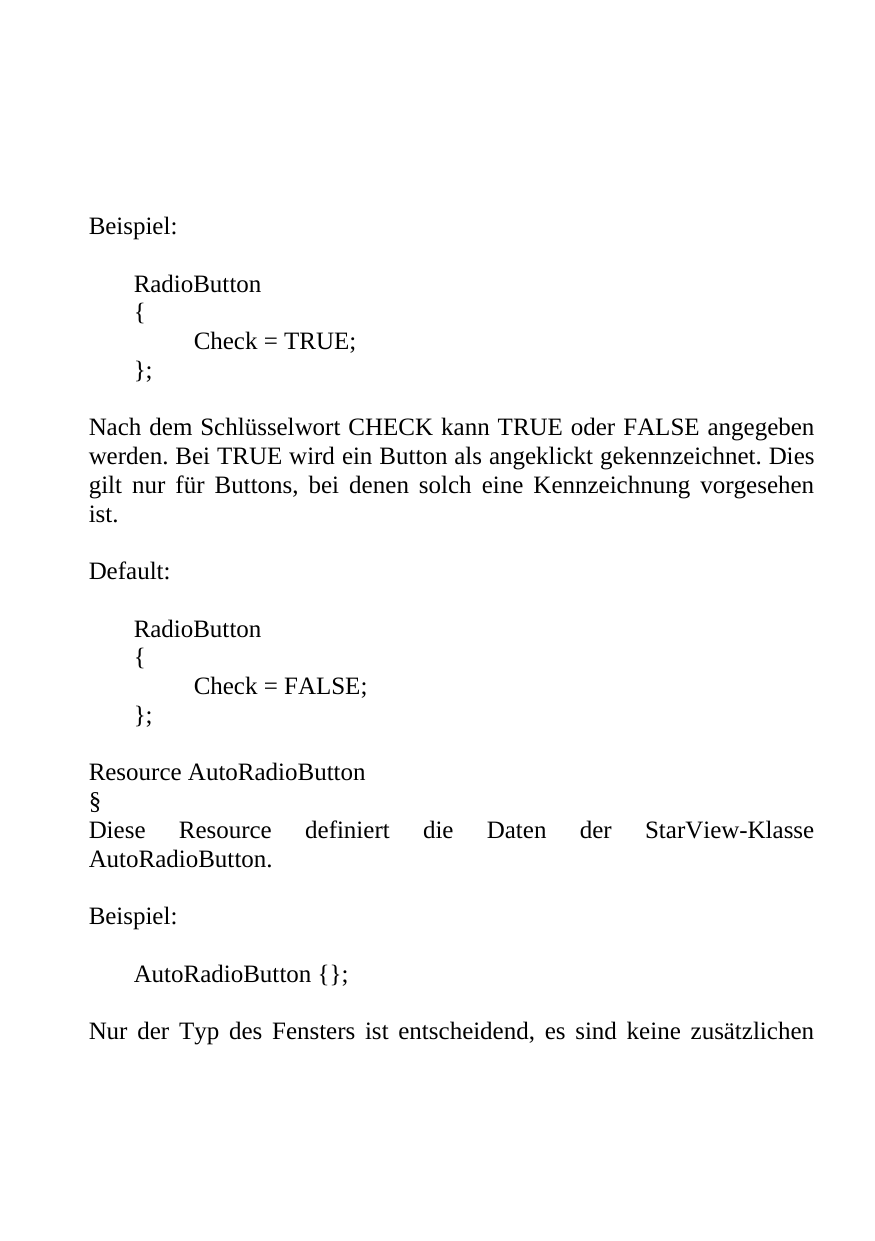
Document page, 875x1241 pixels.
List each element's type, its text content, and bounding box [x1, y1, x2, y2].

list RadioButton [88, 269, 815, 297]
list }; [88, 700, 815, 729]
list RadioButton [88, 614, 815, 642]
text Nur der Typ des Fensters ist entscheidend, es sind keine zusätzlichen [88, 1016, 815, 1045]
list Check = FALSE; [88, 671, 815, 700]
text Beispiel: [88, 901, 815, 930]
text Diese Resource definiert die Daten der StarView-Klasse AutoRadioButton. [88, 815, 815, 872]
text Default: [88, 556, 815, 585]
list AutoRadioButton {}; [88, 959, 815, 987]
list { [88, 642, 815, 671]
list Check = TRUE; [88, 326, 815, 355]
list { [88, 297, 815, 326]
text Resource AutoRadioButton [88, 757, 815, 786]
text § [88, 786, 815, 815]
list }; [88, 355, 815, 384]
text Nach dem Schlüsselwort CHECK kann TRUE oder FALSE angegeben werden. Bei TRUE wird ein Button als angeklickt gekennzeichnet. Dies gilt nur für Buttons, bei denen solch eine Kennzeichnung vorgesehen ist. [88, 412, 815, 527]
text Beispiel: [88, 211, 815, 240]
